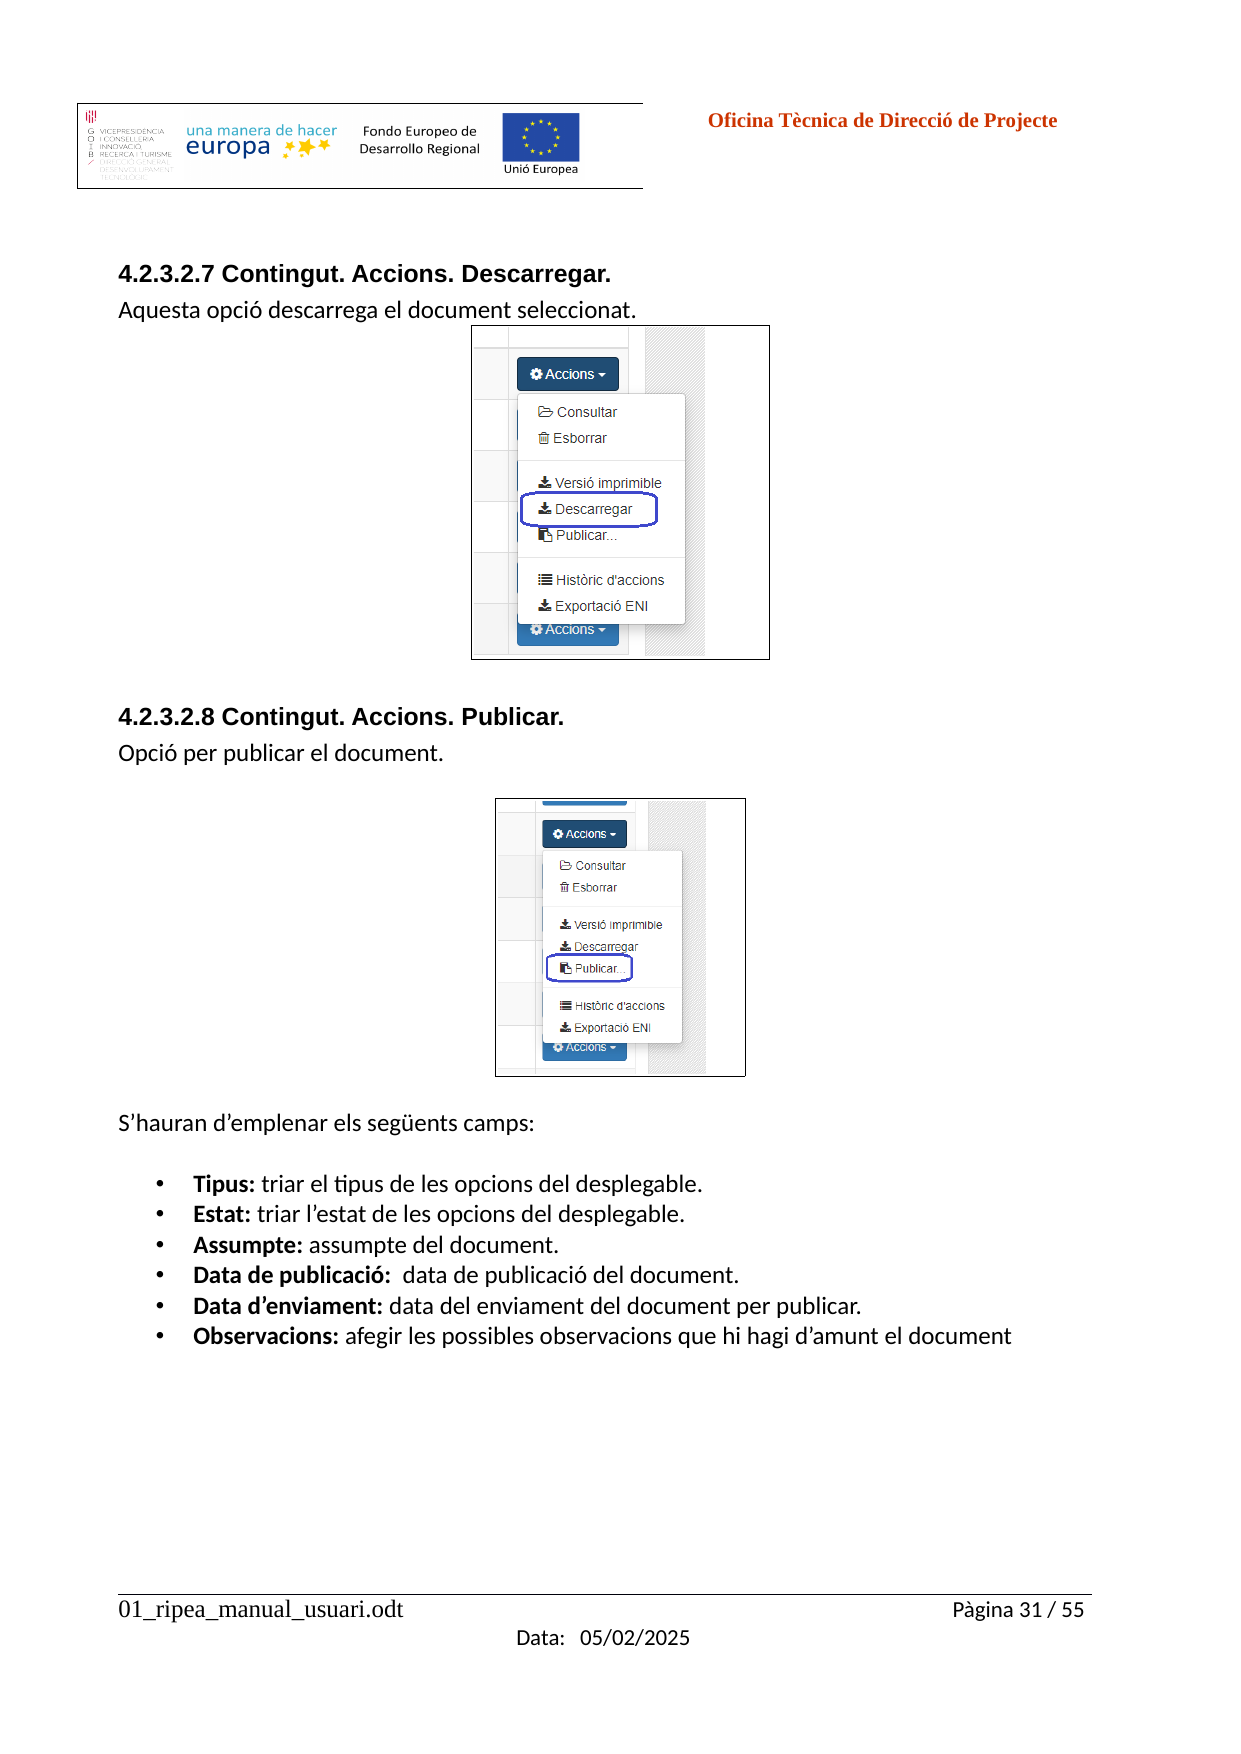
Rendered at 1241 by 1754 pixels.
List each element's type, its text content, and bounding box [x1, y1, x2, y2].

list Data de publicació: data de publicació del document. [156, 1259, 1122, 1290]
text S’hauran d’emplenar els següents camps: [118, 1107, 1122, 1137]
subtitle 4.2.3.2.8 Contingut. Accions. Publicar. [118, 702, 1122, 731]
list Tipus: triar el tipus de les opcions del desplegable. [156, 1168, 1122, 1198]
picture [473, 327, 767, 656]
list Observacions: afegir les possibles observacions que hi hagi d’amunt el document [156, 1320, 1122, 1351]
picture [184, 108, 585, 182]
text Opció per publicar el document. [118, 737, 1122, 767]
subtitle 4.2.3.2.7 Contingut. Accions. Descarregar. [118, 259, 1122, 288]
list Assumpte: assumpte del document. [156, 1229, 1122, 1259]
picture [498, 801, 743, 1074]
list Estat: triar l’estat de les opcions del desplegable. [156, 1198, 1122, 1229]
list Data d’enviament: data del enviament del document per publicar. [156, 1290, 1122, 1320]
picture [82, 108, 178, 182]
text Aquesta opció descarrega el document seleccionat. [118, 294, 1122, 325]
